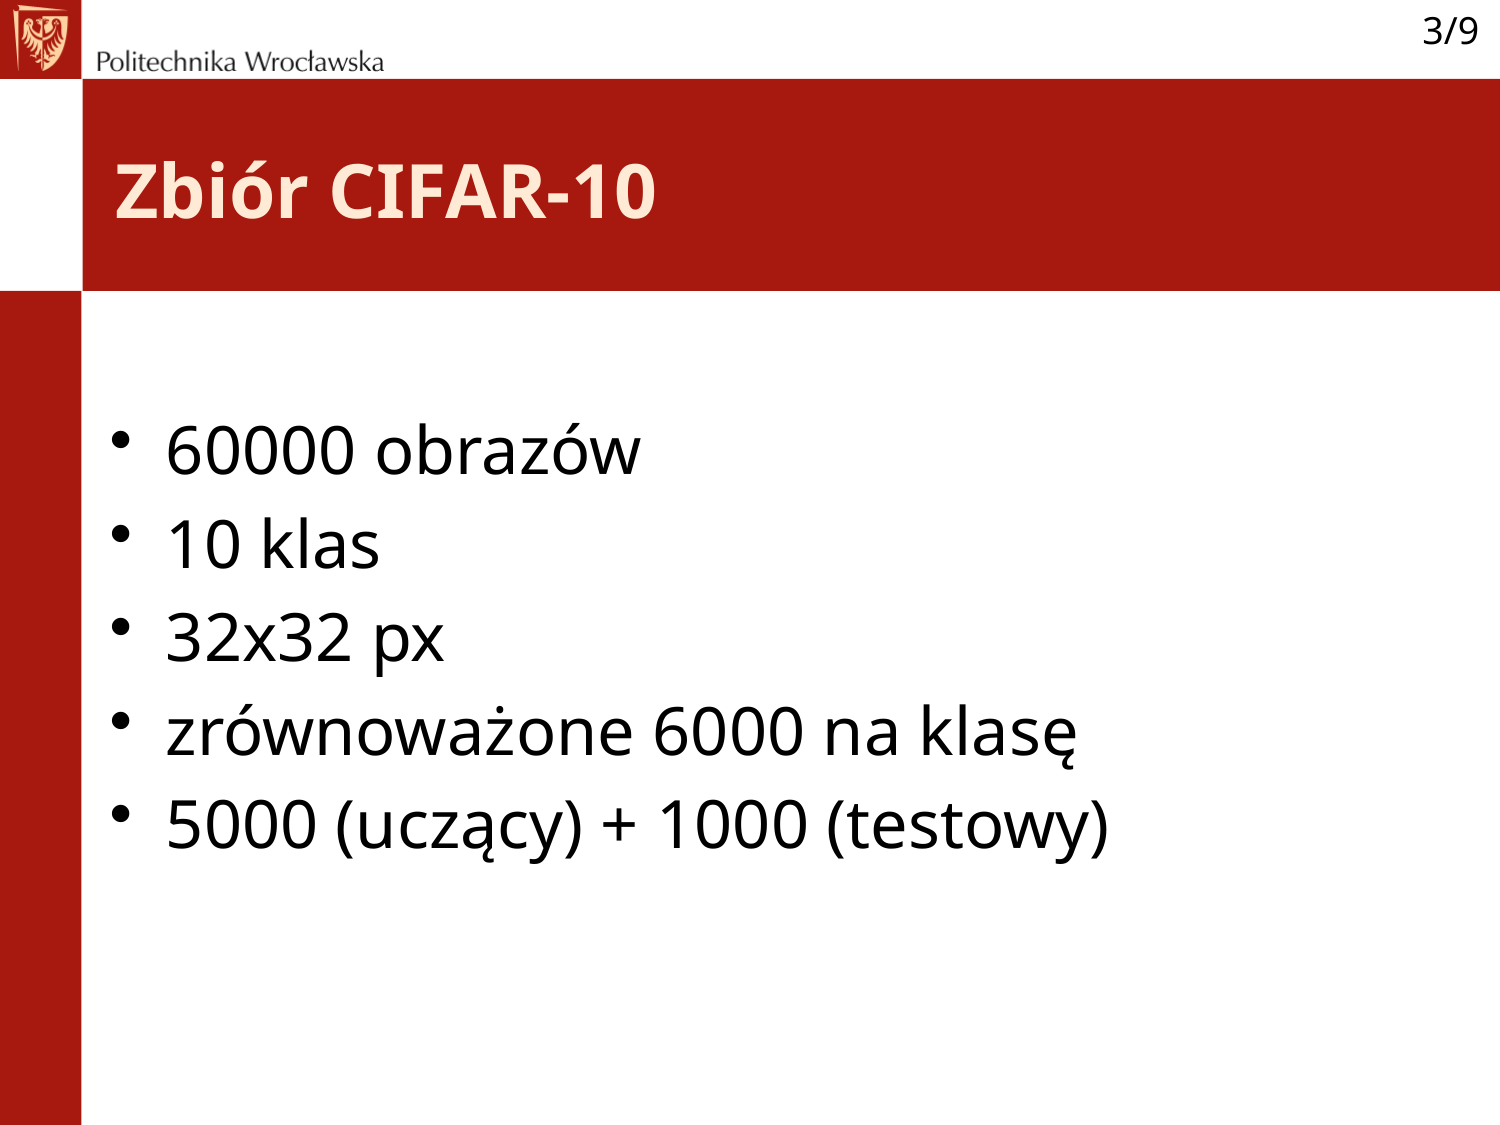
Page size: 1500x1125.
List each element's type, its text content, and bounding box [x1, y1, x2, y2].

picture [0, 0, 384, 79]
title Zbiór CIFAR-10 [100, 103, 1483, 274]
list 60000 obrazów 10 klas 32x32 px zrównoważone 6000 na klasę 5000 (uczący) + 1000 (testowy) [94, 307, 1477, 1105]
